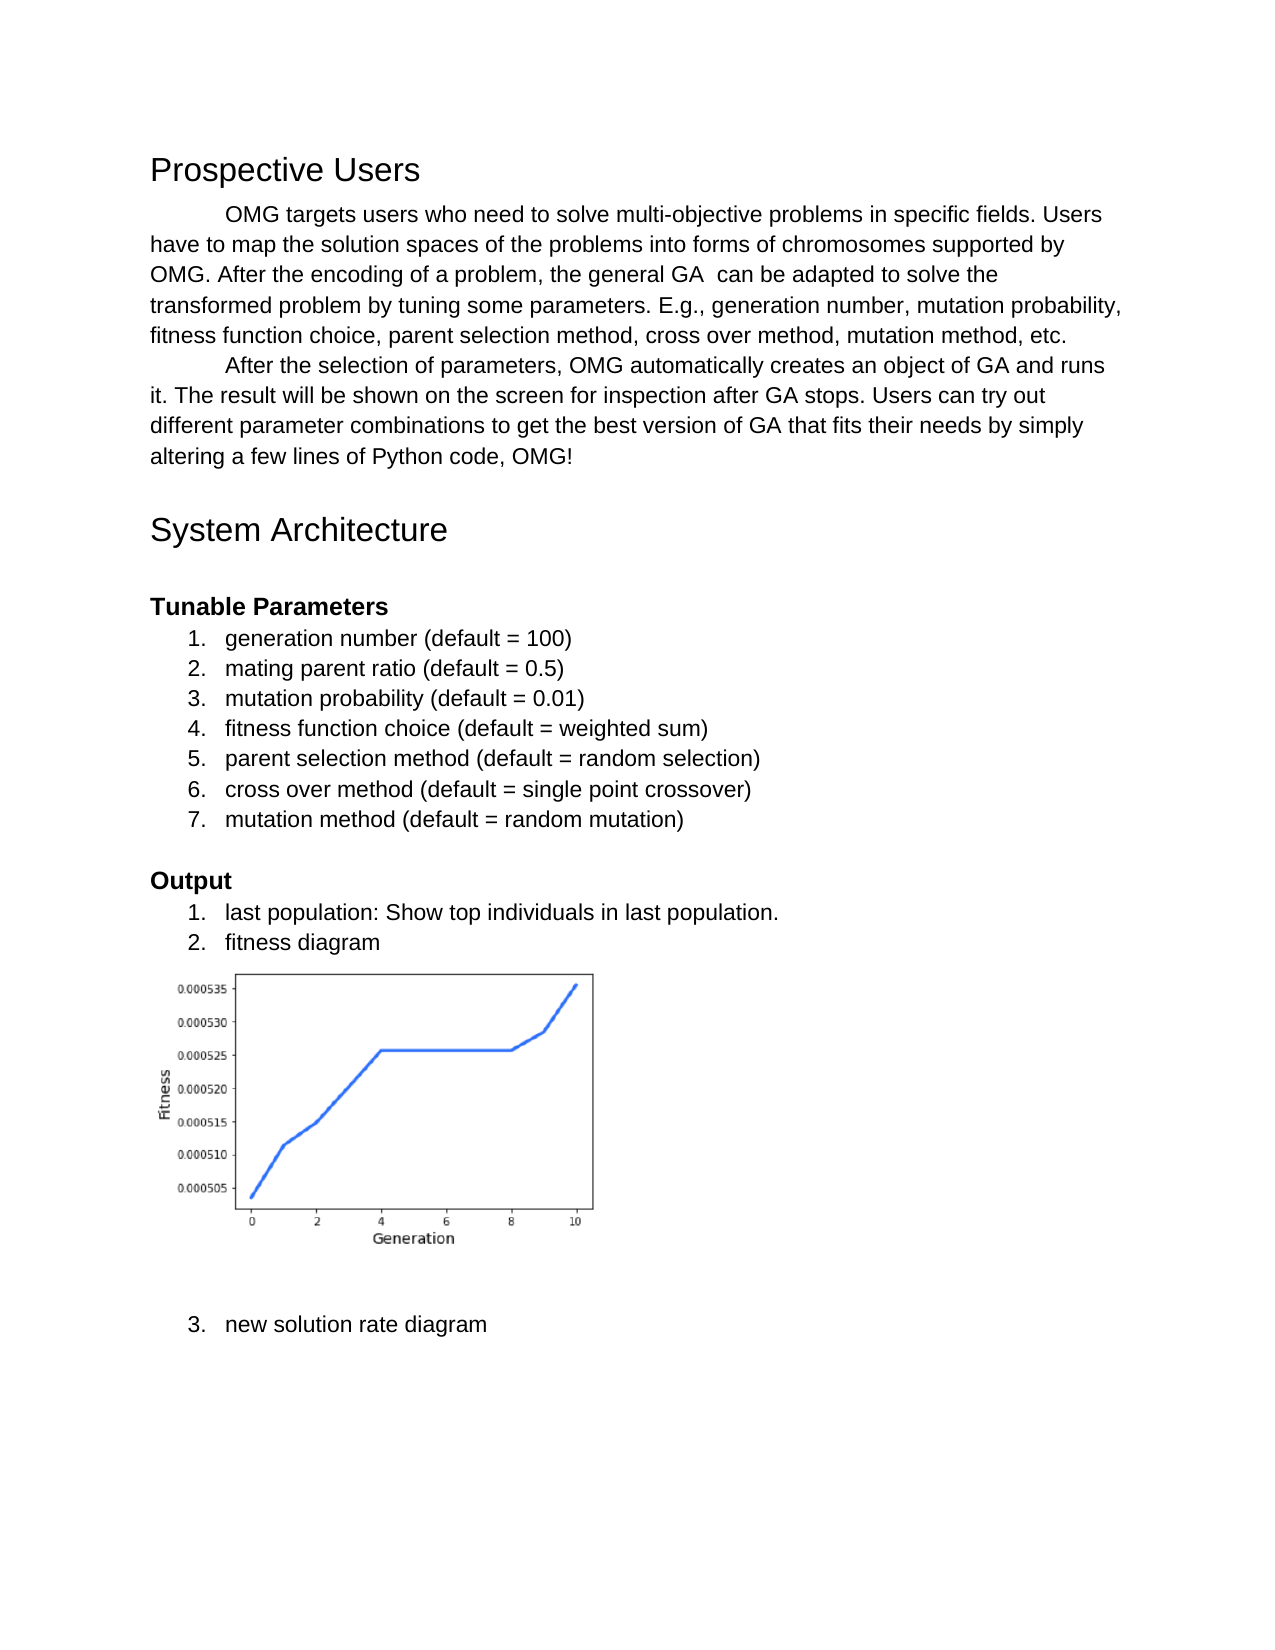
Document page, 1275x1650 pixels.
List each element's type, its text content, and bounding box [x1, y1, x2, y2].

text After the selection of parameters, OMG automatically creates an object of GA and runs it. The result will be shown on the screen for inspection after GA stops. Users can try out different parameter combinations to get the best version of GA that fits their needs by simply altering a few lines of Python code, OMG! [150, 352, 1125, 469]
list parent selection method (default = random selection) [187, 745, 1125, 772]
subtitle Prospective Users [150, 150, 1125, 188]
text Tunable Parameters [150, 591, 1125, 620]
list fitness function choice (default = weighted sum) [187, 715, 1125, 741]
text Output [150, 866, 1125, 895]
text OMG targets users who need to solve multi-objective problems in specific fields. Users have to map the solution spaces of the problems into forms of chromosomes supported by OMG. After the encoding of a problem, the general GA can be adapted to solve the transformed problem by tuning some parameters. E.g., generation number, mutation probability, fitness function choice, parent selection method, cross over method, mutation method, etc. [150, 201, 1125, 348]
list mating parent ratio (default = 0.5) [187, 655, 1125, 681]
list generation number (default = 100) [187, 624, 1125, 651]
list cross over method (default = single point crossover) [187, 776, 1125, 802]
subtitle System Architecture [150, 510, 1125, 549]
list mutation method (default = random mutation) [187, 806, 1125, 832]
list mutation probability (default = 0.01) [187, 685, 1125, 711]
list last population: Show top individuals in last population. [187, 899, 1125, 926]
list new solution rate diagram [187, 1311, 1125, 1338]
list fitness diagram [187, 929, 1125, 956]
